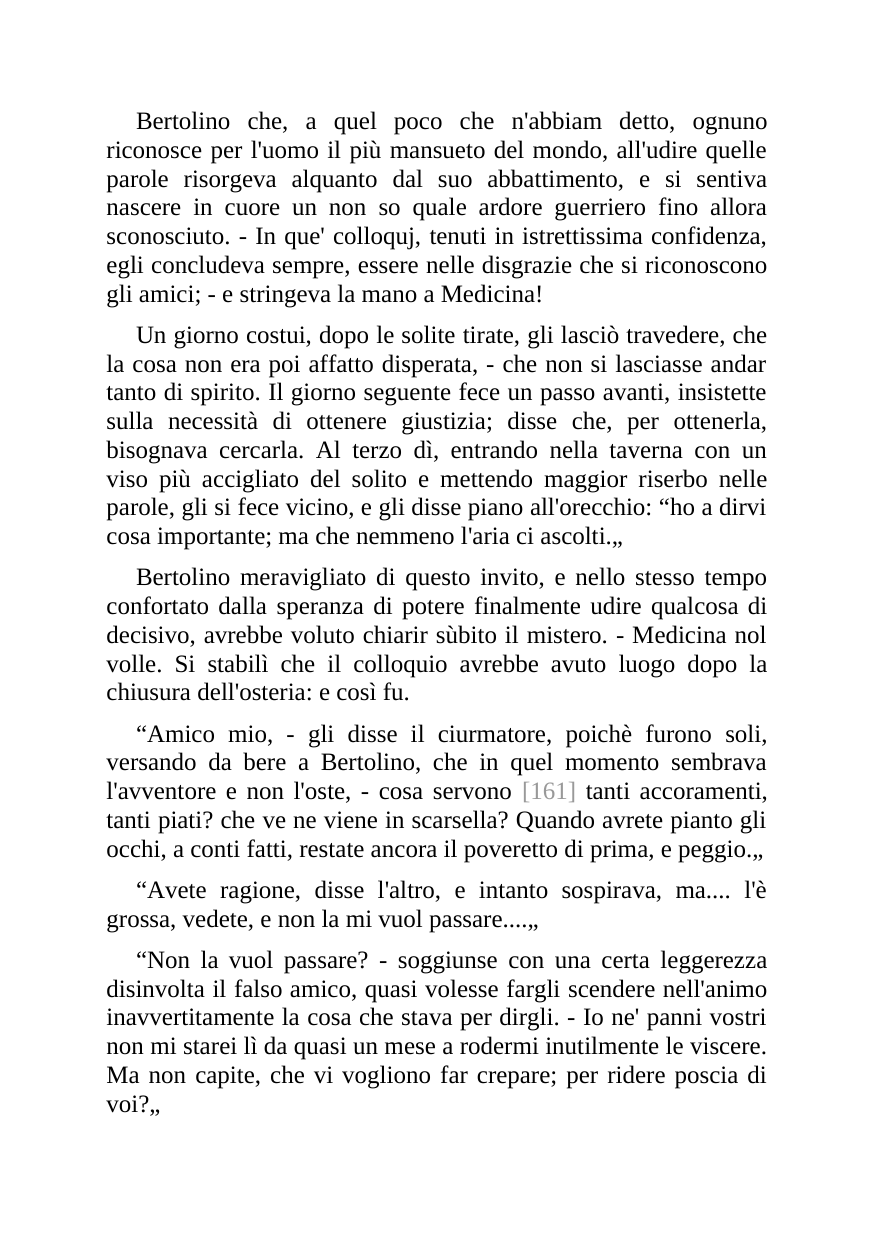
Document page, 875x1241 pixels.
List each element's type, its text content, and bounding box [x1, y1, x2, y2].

text “Non la vuol passare? - soggiunse con una certa leggerezza disinvolta il falso amico, quasi volesse fargli scendere nell'animo inavvertitamente la cosa che stava per dirgli. - Io ne' panni vostri non mi starei lì da quasi un mese a rodermi inutilmente le viscere. Ma non capite, che vi vogliono far crepare; per ridere poscia di voi?„ [106, 945, 768, 1117]
text “Amico mio, - gli disse il ciurmatore, poichè furono soli, versando da bere a Bertolino, che in quel momento sembrava l'avventore e non l'oste, - cosa servono [161] tanti accoramenti, tanti piati? che ve ne viene in scarsella? Quando avrete pianto gli occhi, a conti fatti, restate ancora il poveretto di prima, e peggio.„ [106, 719, 768, 862]
text Bertolino che, a quel poco che n'abbiam detto, ognuno riconosce per l'uomo il più mansueto del mondo, all'udire quelle parole risorgeva alquanto dal suo abbattimento, e si sentiva nascere in cuore un non so quale ardore guerriero fino allora sconosciuto. - In que' colloquj, tenuti in istrettissima confidenza, egli concludeva sempre, essere nelle disgrazie che si riconoscono gli amici; - e stringeva la mano a Medicina! [106, 106, 768, 307]
text Bertolino meravigliato di questo invito, e nello stesso tempo confortato dalla speranza di potere finalmente udire qualcosa di decisivo, avrebbe voluto chiarir sùbito il mistero. - Medicina nol volle. Si stabilì che il colloquio avrebbe avuto luogo dopo la chiusura dell'osteria: e così fu. [106, 562, 768, 706]
text Un giorno costui, dopo le solite tirate, gli lasciò travedere, che la cosa non era poi affatto disperata, - che non si lasciasse andar tanto di spirito. Il giorno seguente fece un passo avanti, insistette sulla necessità di ottenere giustizia; disse che, per ottenerla, bisognava cercarla. Al terzo dì, entrando nella taverna con un viso più accigliato del solito e mettendo maggior riserbo nelle parole, gli si fece vicino, e gli disse piano all'orecchio: “ho a dirvi cosa importante; ma che nemmeno l'aria ci ascolti.„ [106, 320, 768, 550]
text “Avete ragione, disse l'altro, e intanto sospirava, ma.... l'è grossa, vedete, e non la mi vuol passare....„ [106, 875, 768, 932]
